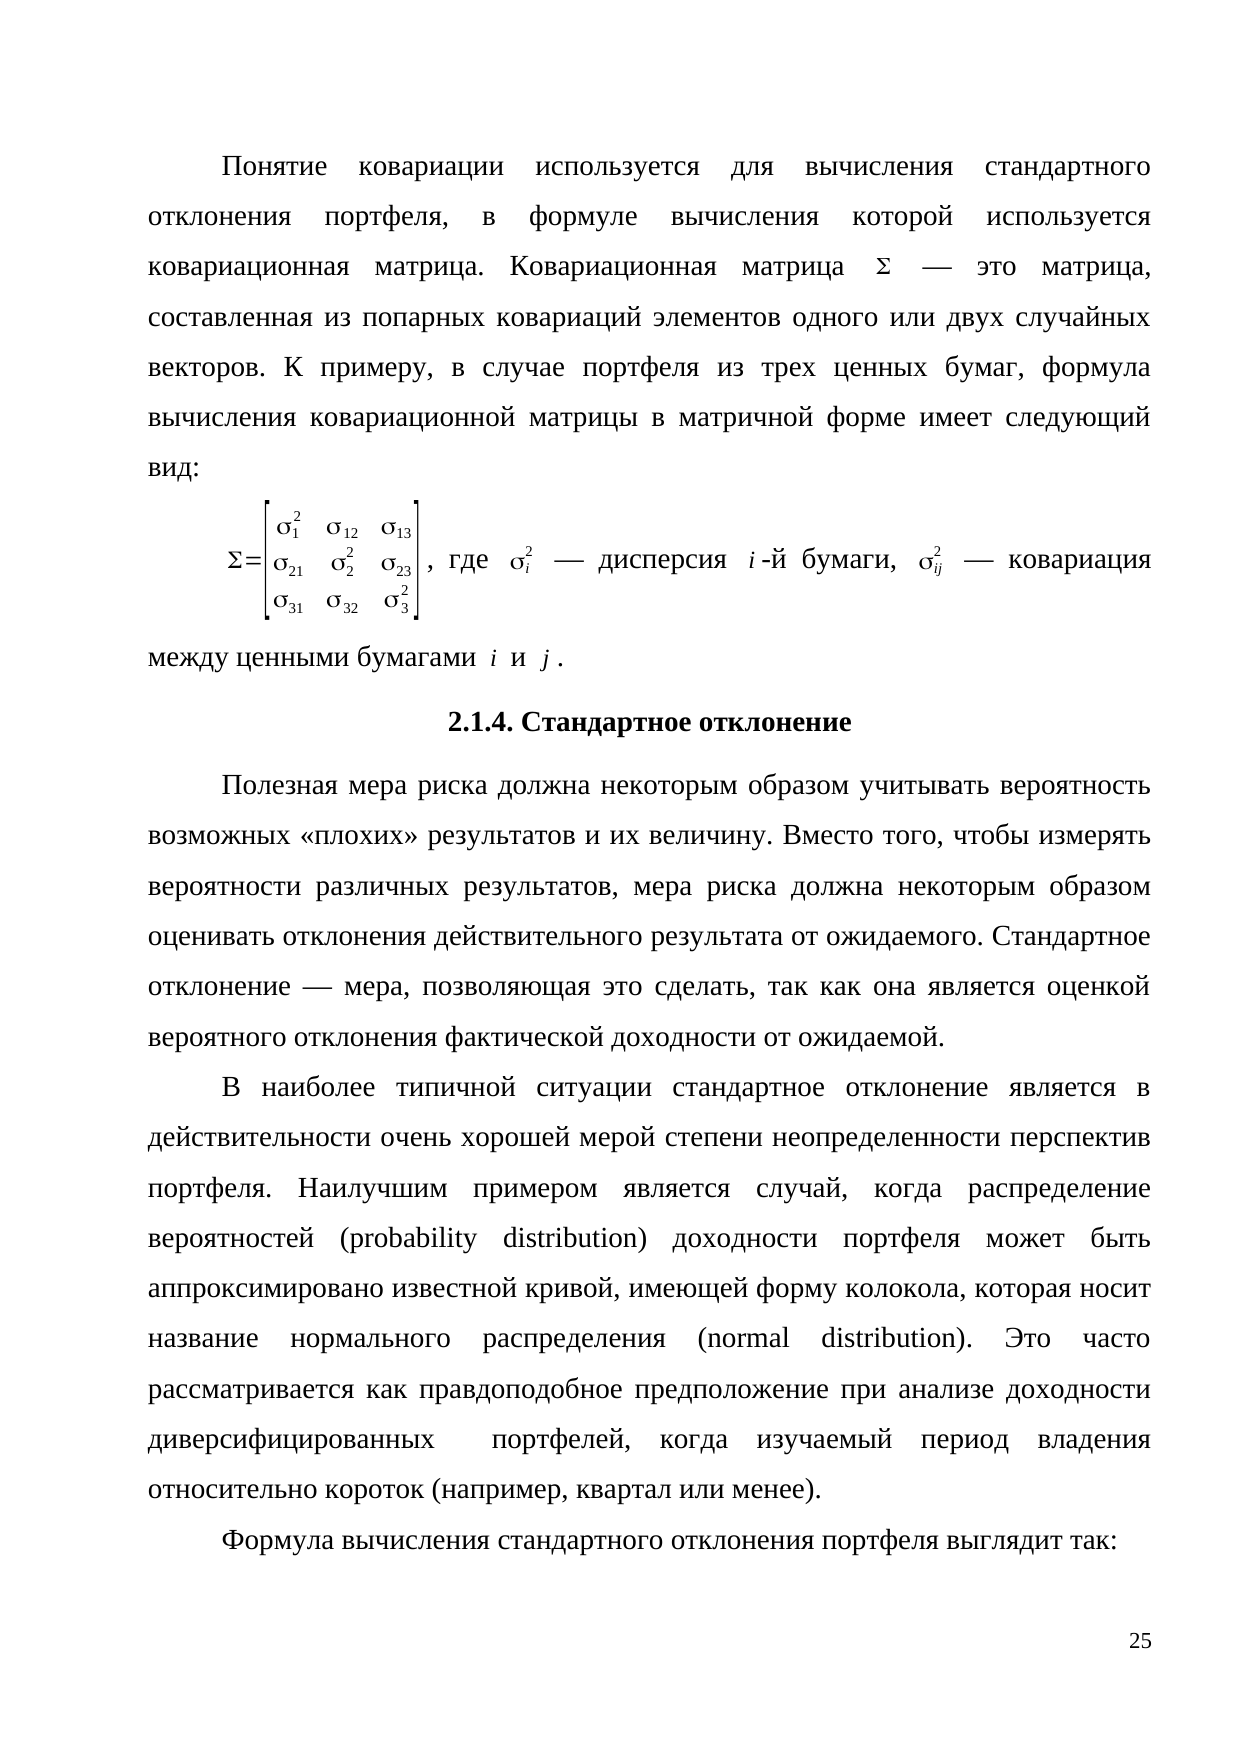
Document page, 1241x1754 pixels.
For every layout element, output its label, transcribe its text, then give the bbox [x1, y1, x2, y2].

text , где — дисперсия -й бумаги, — ковариация между ценными бумагами и . [148, 500, 1152, 673]
text Формула вычисления стандартного отклонения портфеля выглядит так: [148, 1522, 1152, 1555]
text Понятие ковариации используется для вычисления стандартного отклонения портфеля, в формуле вычисления которой используется ковариационная матрица. Ковариационная матрица — это матрица, составленная из попарных ковариаций элементов одного или двух случайных векторов. К примеру, в случае портфеля из трех ценных бумаг, формула вычисления ковариационной матрицы в матричной форме имеет следующий вид: [148, 148, 1152, 483]
subtitle 2.1.4. Стандартное отклонение [148, 704, 1152, 738]
text В наиболее типичной ситуации стандартное отклонение является в действительности очень хорошей мерой степени неопределенности перспектив портфеля. Наилучшим примером является случай, когда распределение вероятностей (probability distribution) доходности портфеля может быть аппроксимировано известной кривой, имеющей форму колокола, которая носит название нормального распределения (normal distribution). Это часто рассматривается как правдоподобное предположение при анализе доходности диверсифицированных портфелей, когда изучаемый период владения относительно короток (например, квартал или менее). [148, 1069, 1152, 1505]
text Полезная мера риска должна некоторым образом учитывать вероятность возможных «плохих» результатов и их величину. Вместо того, чтобы измерять вероятности различных результатов, мера риска должна некоторым образом оценивать отклонения действительного результата от ожидаемого. Стандартное отклонение — мера, позволяющая это сделать, так как она является оценкой вероятного отклонения фактической доходности от ожидаемой. [148, 767, 1152, 1052]
